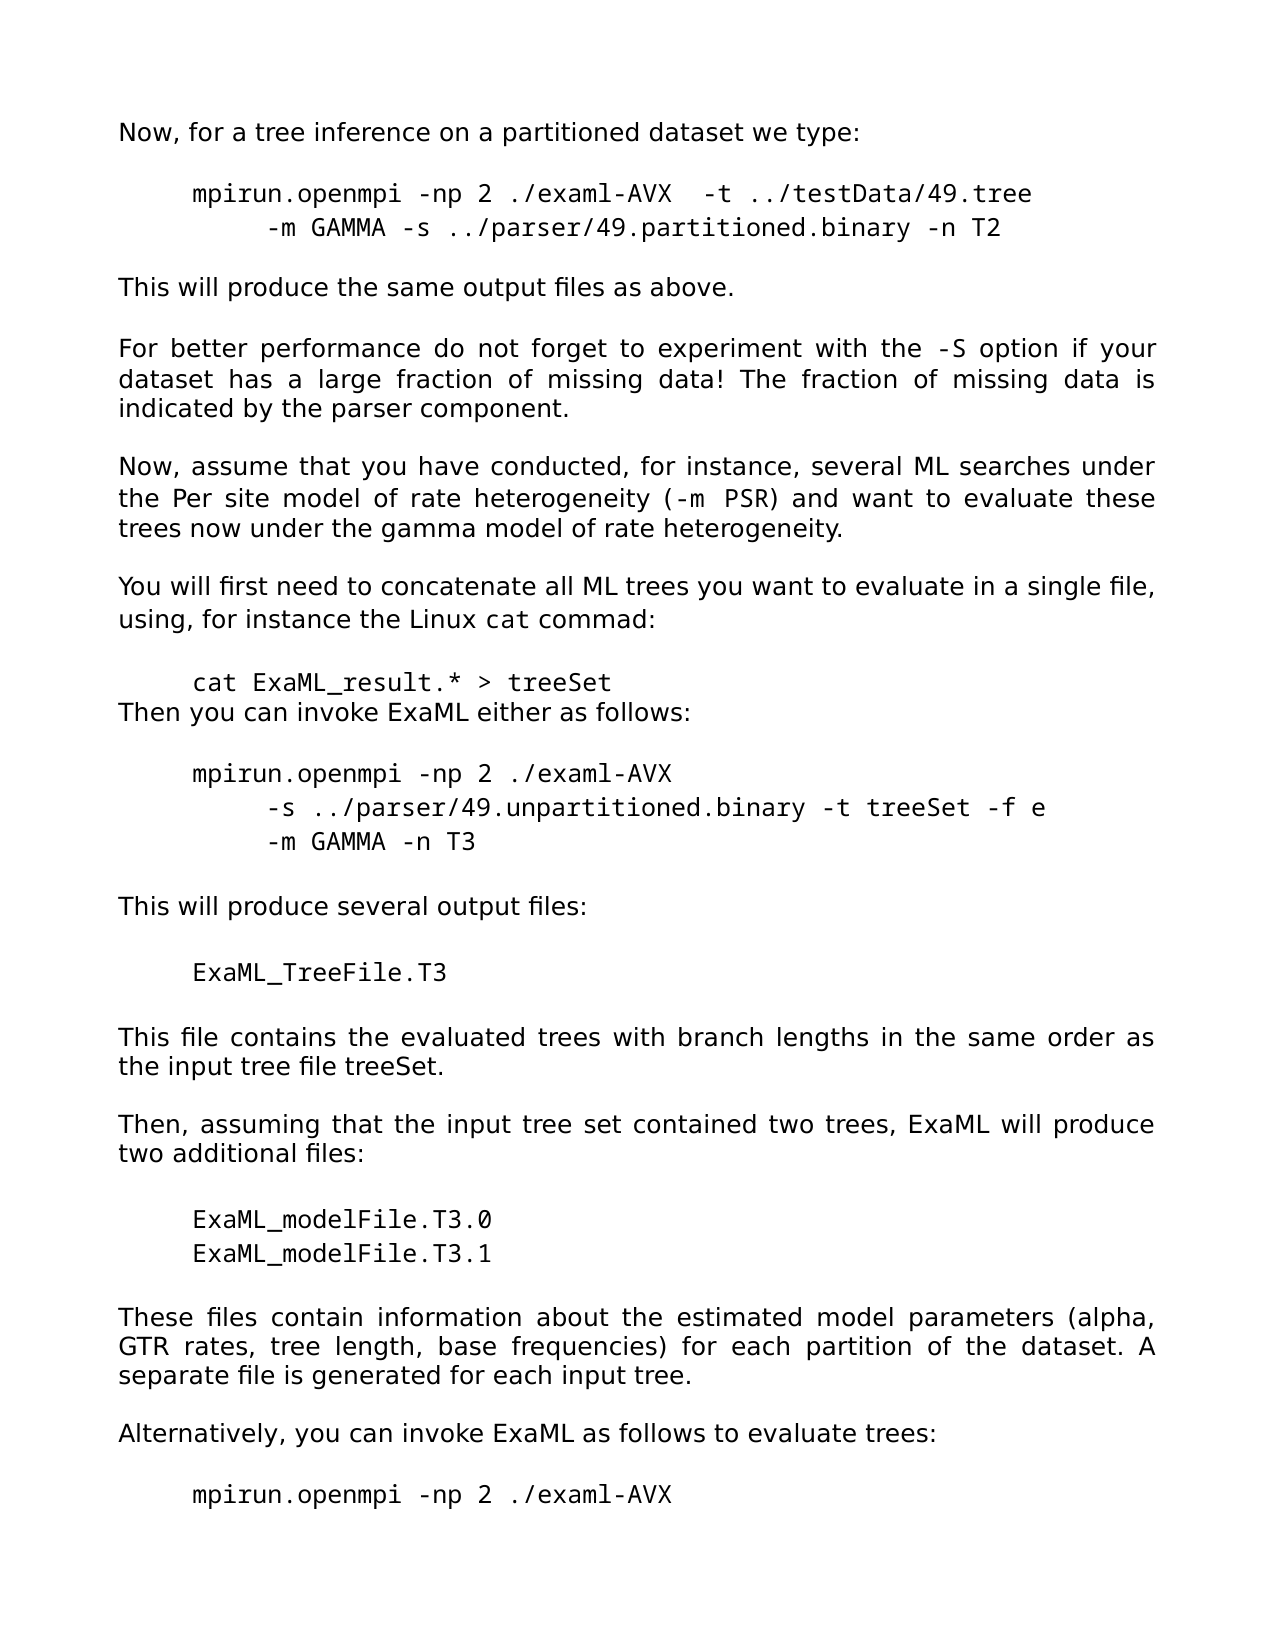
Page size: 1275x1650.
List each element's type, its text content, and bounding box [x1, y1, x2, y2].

text Now, for a tree inference on a partitioned dataset we type: [118, 118, 1157, 147]
text cat ExaML_result.* > treeSet [118, 664, 1157, 698]
text ExaML_modelFile.T3.0 [118, 1202, 1157, 1236]
text This file contains the evaluated trees with branch lengths in the same order as the input tree file treeSet. [118, 1023, 1157, 1081]
text You will first need to concatenate all ML trees you want to evaluate in a single file, using, for instance the Linux cat commad: [118, 573, 1157, 636]
text -m GAMMA -n T3 [192, 824, 1157, 858]
text -s ../parser/49.unpartitioned.binary -t treeSet -f e [192, 790, 1157, 824]
text mpirun.openmpi -np 2 ./examl-AVX [192, 1477, 1157, 1511]
text This will produce several output files: [118, 892, 1157, 921]
text mpirun.openmpi -np 2 ./examl-AVX [192, 756, 1157, 790]
text mpirun.openmpi -np 2 ./examl-AVX -t ../testData/49.tree [192, 176, 1157, 210]
text Then, assuming that the input tree set contained two trees, ExaML will produce two additional files: [118, 1110, 1157, 1168]
text ExaML_TreeFile.T3 [118, 955, 1157, 989]
text ExaML_modelFile.T3.1 [118, 1236, 1157, 1270]
text Alternatively, you can invoke ExaML as follows to evaluate trees: [118, 1419, 1157, 1448]
text -m GAMMA -s ../parser/49.partitioned.binary -n T2 [266, 210, 1157, 244]
text These files contain information about the estimated model parameters (alpha, GTR rates, tree length, base frequencies) for each partition of the dataset. A separate file is generated for each input tree. [118, 1304, 1157, 1391]
text This will produce the same output files as above. [118, 273, 1157, 302]
text Now, assume that you have conducted, for instance, several ML searches under the Per site model of rate heterogeneity (-m PSR) and want to evaluate these trees now under the gamma model of rate heterogeneity. [118, 452, 1157, 544]
text Then you can invoke ExaML either as follows: [118, 698, 1157, 727]
text For better performance do not forget to experiment with the -S option if your dataset has a large fraction of missing data! The fraction of missing data is indicated by the parser component. [118, 331, 1157, 423]
